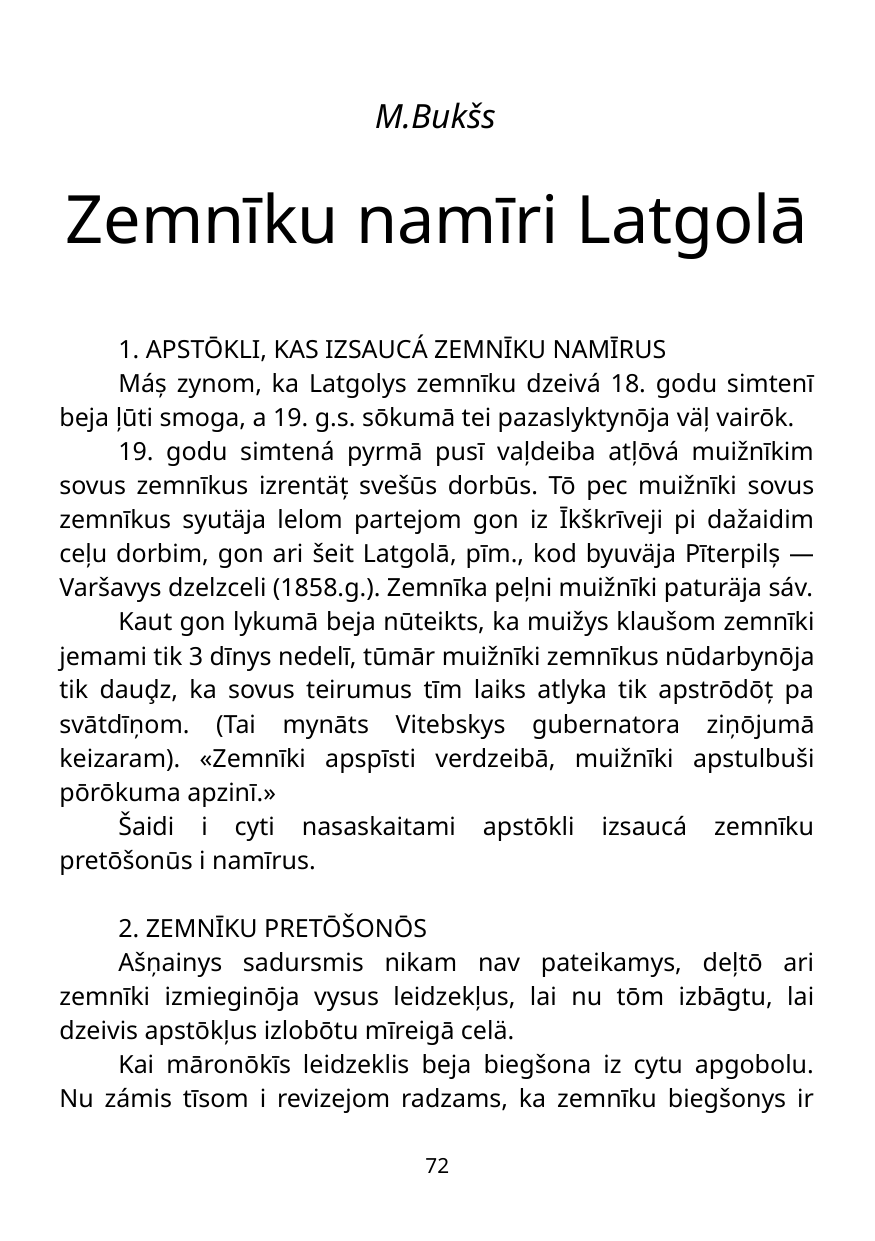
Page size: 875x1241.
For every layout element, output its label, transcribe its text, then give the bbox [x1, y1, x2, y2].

text Zemnīku namīri Latgolā [59, 173, 815, 263]
text Kaut gon lykumā beja nūteikts, ka muižys klaušom zemnīki jemami tik 3 dīnys nedelī, tūmār muižnīki zemnīkus nūdarbynōja tik dauḑz, ka sovus teirumus tīm laiks atlyka tik apstrōdōț pa svātdīņom. (Tai mynāts Vitebskys gubernatora ziņōjumā keizaram). «Zemnīki apspīsti verdzeibā, muižnīki apstulbuši pōrōkuma apzinī.» [59, 604, 815, 808]
text 1. APSTŌKLI, KAS IZSAUCÁ ZEMNĪKU NAMĪRUS [59, 332, 815, 366]
text Kai māronōkīs leidzeklis beja biegšona iz cytu apgobolu. Nu zámis tīsom i revizejom radzams, ka zemnīku biegšonys ir [59, 1047, 815, 1115]
text Ašņainys sadursmis nikam nav pateikamys, deļtō ari zemnīki izmieginōja vysus leidzekļus, lai nu tōm izbāgtu, lai dzeivis apstōkļus izlobōtu mīreigā celä. [59, 945, 815, 1047]
text 19. godu simtená pyrmā pusī vaļdeiba atļōvá muižnīkim sovus zemnīkus izrentäț svešūs dorbūs. Tō pec muižnīki sovus zemnīkus syutäja lelom partejom gon iz Īkškrīveji pi dažaidim ceļu dorbim, gon ari šeit Latgolā, pīm., kod byuväja Pīterpilș — Varšavys dzelzceli (1858.g.). Zemnīka peļni muižnīki paturäja sáv. [59, 434, 815, 604]
text Šaidi i cyti nasaskaitami apstōkli izsaucá zemnīku pretōšonūs i namīrus. [59, 808, 815, 877]
text M.Bukšs [59, 93, 815, 138]
text Máș zynom, ka Latgolys zemnīku dzeivá 18. godu simtenī beja ļūti smoga, a 19. g.s. sōkumā tei pazaslyktynōja väļ vairōk. [59, 366, 815, 434]
text 2. ZEMNĪKU PRETŌŠONŌS [59, 911, 815, 945]
